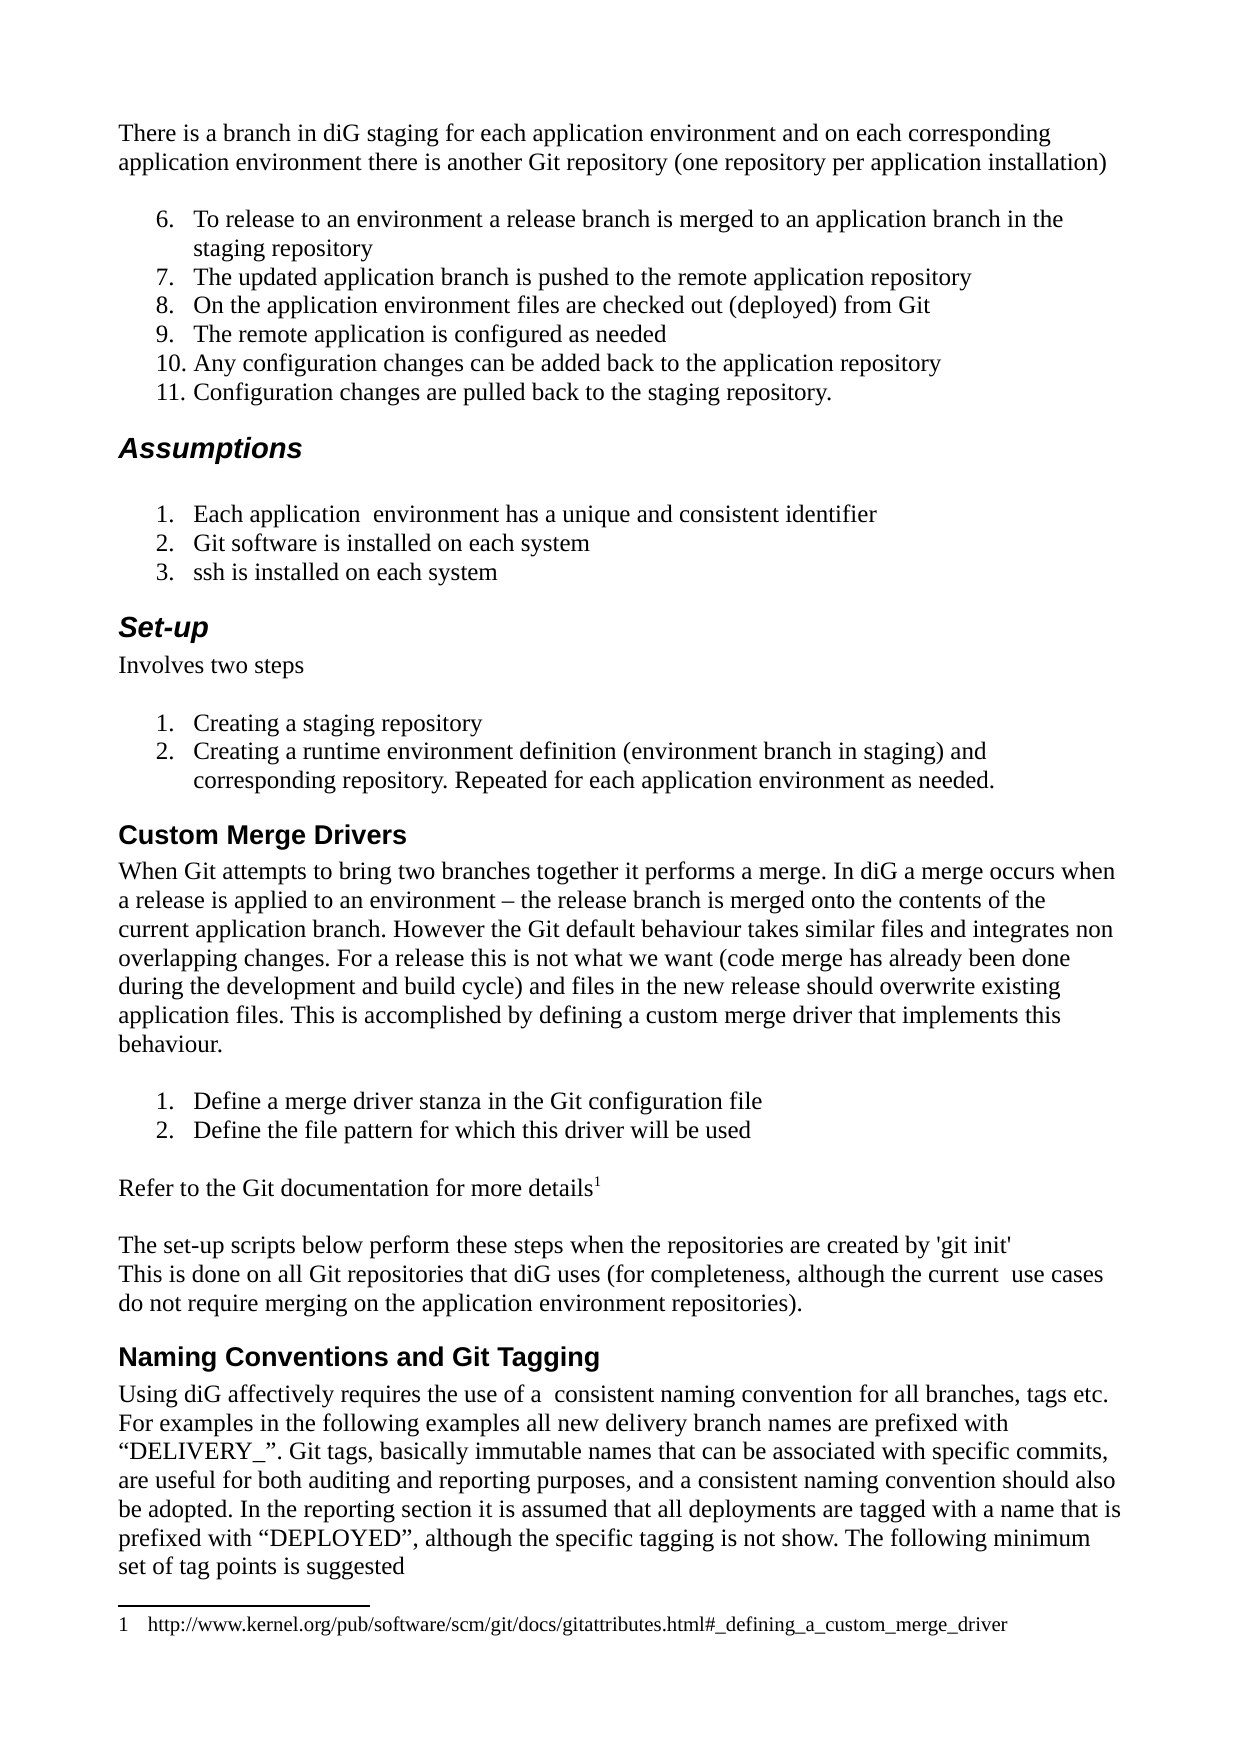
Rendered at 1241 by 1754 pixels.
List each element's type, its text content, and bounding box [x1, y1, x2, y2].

list To release to an environment a release branch is merged to an application branch in the staging repository [156, 204, 1122, 262]
subtitle Naming Conventions and Git Tagging [118, 1341, 1122, 1373]
text Using diG affectively requires the use of a consistent naming convention for all branches, tags etc. For examples in the following examples all new delivery branch names are prefixed with “DELIVERY_”. Git tags, basically immutable names that can be associated with specific commits, are useful for both auditing and reporting purposes, and a consistent naming convention should also be adopted. In the reporting section it is assumed that all deployments are tagged with a name that is prefixed with “DEPLOYED”, although the specific tagging is not show. The following minimum set of tag points is suggested [118, 1379, 1122, 1580]
text Refer to the Git documentation for more details [118, 1173, 1122, 1201]
list Git software is installed on each system [156, 528, 1122, 557]
list The remote application is configured as needed [156, 319, 1122, 348]
text There is a branch in diG staging for each application environment and on each corresponding application environment there is another Git repository (one repository per application installation) [118, 118, 1122, 176]
list Define the file pattern for which this driver will be used [156, 1115, 1122, 1144]
subtitle Custom Merge Drivers [118, 819, 1122, 850]
list Creating a staging repository [156, 708, 1122, 736]
text http://www.kernel.org/pub/software/scm/git/docs/gitattributes.html#_defining_a_custom_merge_driver [118, 1612, 1122, 1636]
text The set-up scripts below perform these steps when the repositories are created by 'git init' [118, 1230, 1122, 1259]
list Any configuration changes can be added back to the application repository [156, 348, 1122, 377]
text Involves two steps [118, 650, 1122, 679]
list Creating a runtime environment definition (environment branch in staging) and corresponding repository. Repeated for each application environment as needed. [156, 736, 1122, 794]
subtitle Assumptions [118, 431, 1122, 464]
list Configuration changes are pulled back to the staging repository. [156, 377, 1122, 406]
text This is done on all Git repositories that diG uses (for completeness, although the current use cases do not require merging on the application environment repositories). [118, 1259, 1122, 1316]
text When Git attempts to bring two branches together it performs a merge. In diG a merge occurs when a release is applied to an environment – the release branch is merged onto the contents of the current application branch. However the Git default behaviour takes similar files and integrates non overlapping changes. For a release this is not what we want (code merge has already been done during the development and build cycle) and files in the new release should overwrite existing application files. This is accomplished by defining a custom merge driver that implements this behaviour. [118, 856, 1122, 1058]
subtitle Set-up [118, 610, 1122, 644]
list The updated application branch is pushed to the remote application repository [156, 262, 1122, 291]
list ssh is installed on each system [156, 557, 1122, 585]
list Each application environment has a unique and consistent identifier [156, 499, 1122, 528]
list On the application environment files are checked out (deployed) from Git [156, 291, 1122, 319]
list Define a merge driver stanza in the Git configuration file [156, 1086, 1122, 1115]
